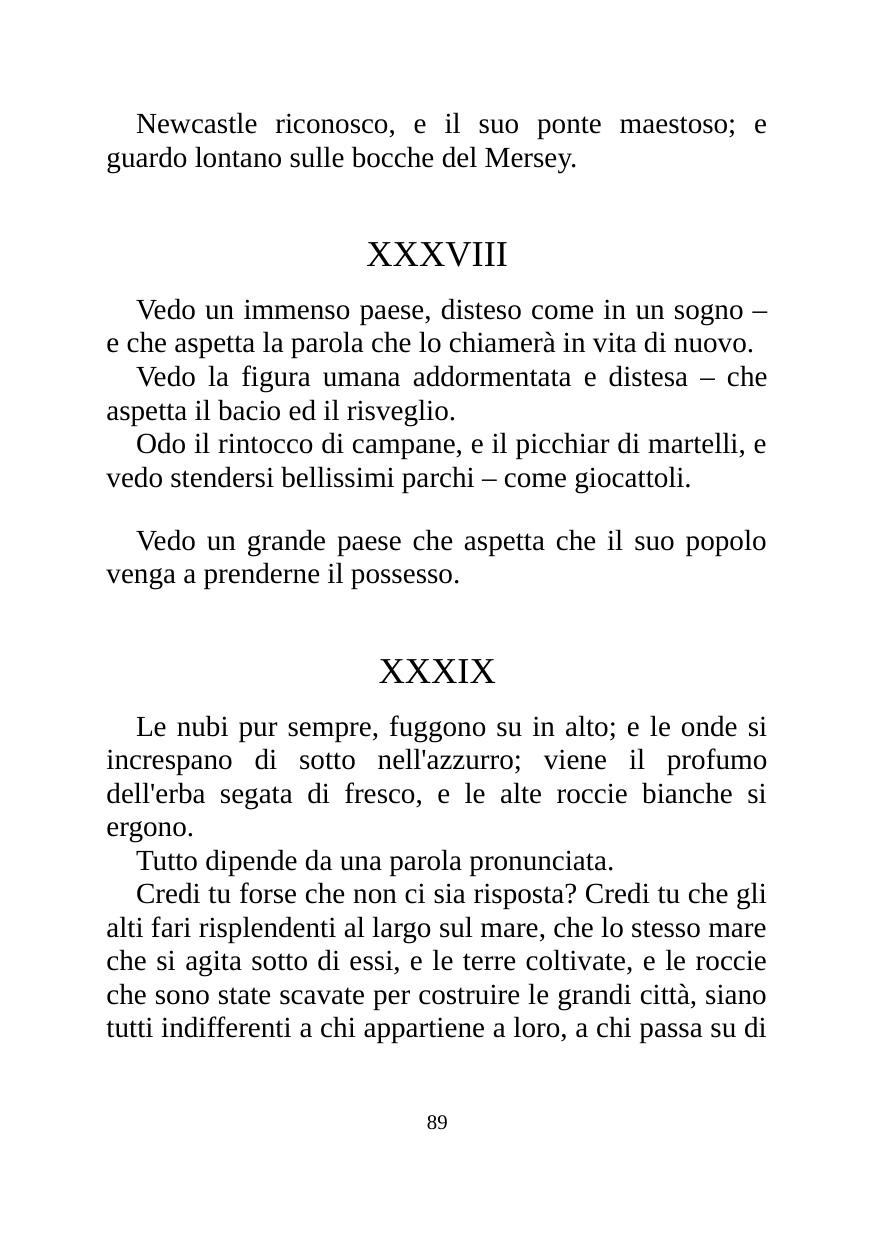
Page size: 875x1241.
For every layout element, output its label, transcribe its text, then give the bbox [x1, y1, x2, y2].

subtitle XXXIX [106, 649, 768, 691]
text Le nubi pur sempre, fuggono su in alto; e le onde si increspano di sotto nell'azzurro; viene il profumo dell'erba segata di fresco, e le alte roccie bianche si ergono. [106, 709, 768, 843]
text Vedo la figura umana addormentata e distesa – che aspetta il bacio ed il risveglio. [106, 359, 768, 426]
text Tutto dipende da una parola pronunciata. [106, 843, 768, 876]
text Credi tu forse che non ci sia risposta? Credi tu che gli alti fari risplendenti al largo sul mare, che lo stesso mare che si agita sotto di essi, e le terre coltivate, e le roccie che sono state scavate per costruire le grandi città, siano tutti indifferenti a chi appartiene a loro, a chi passa su di [106, 876, 768, 1044]
text Odo il rintocco di campane, e il picchiar di martelli, e vedo stendersi bellissimi parchi – come giocattoli. [106, 426, 768, 493]
text Vedo un grande paese che aspetta che il suo popolo venga a prenderne il possesso. [106, 523, 768, 590]
subtitle XXXVIII [106, 232, 768, 274]
text Newcastle riconosco, e il suo ponte maestoso; e guardo lontano sulle bocche del Mersey. [106, 106, 768, 173]
text Vedo un immenso paese, disteso come in un sogno – e che aspetta la parola che lo chiamerà in vita di nuovo. [106, 292, 768, 359]
